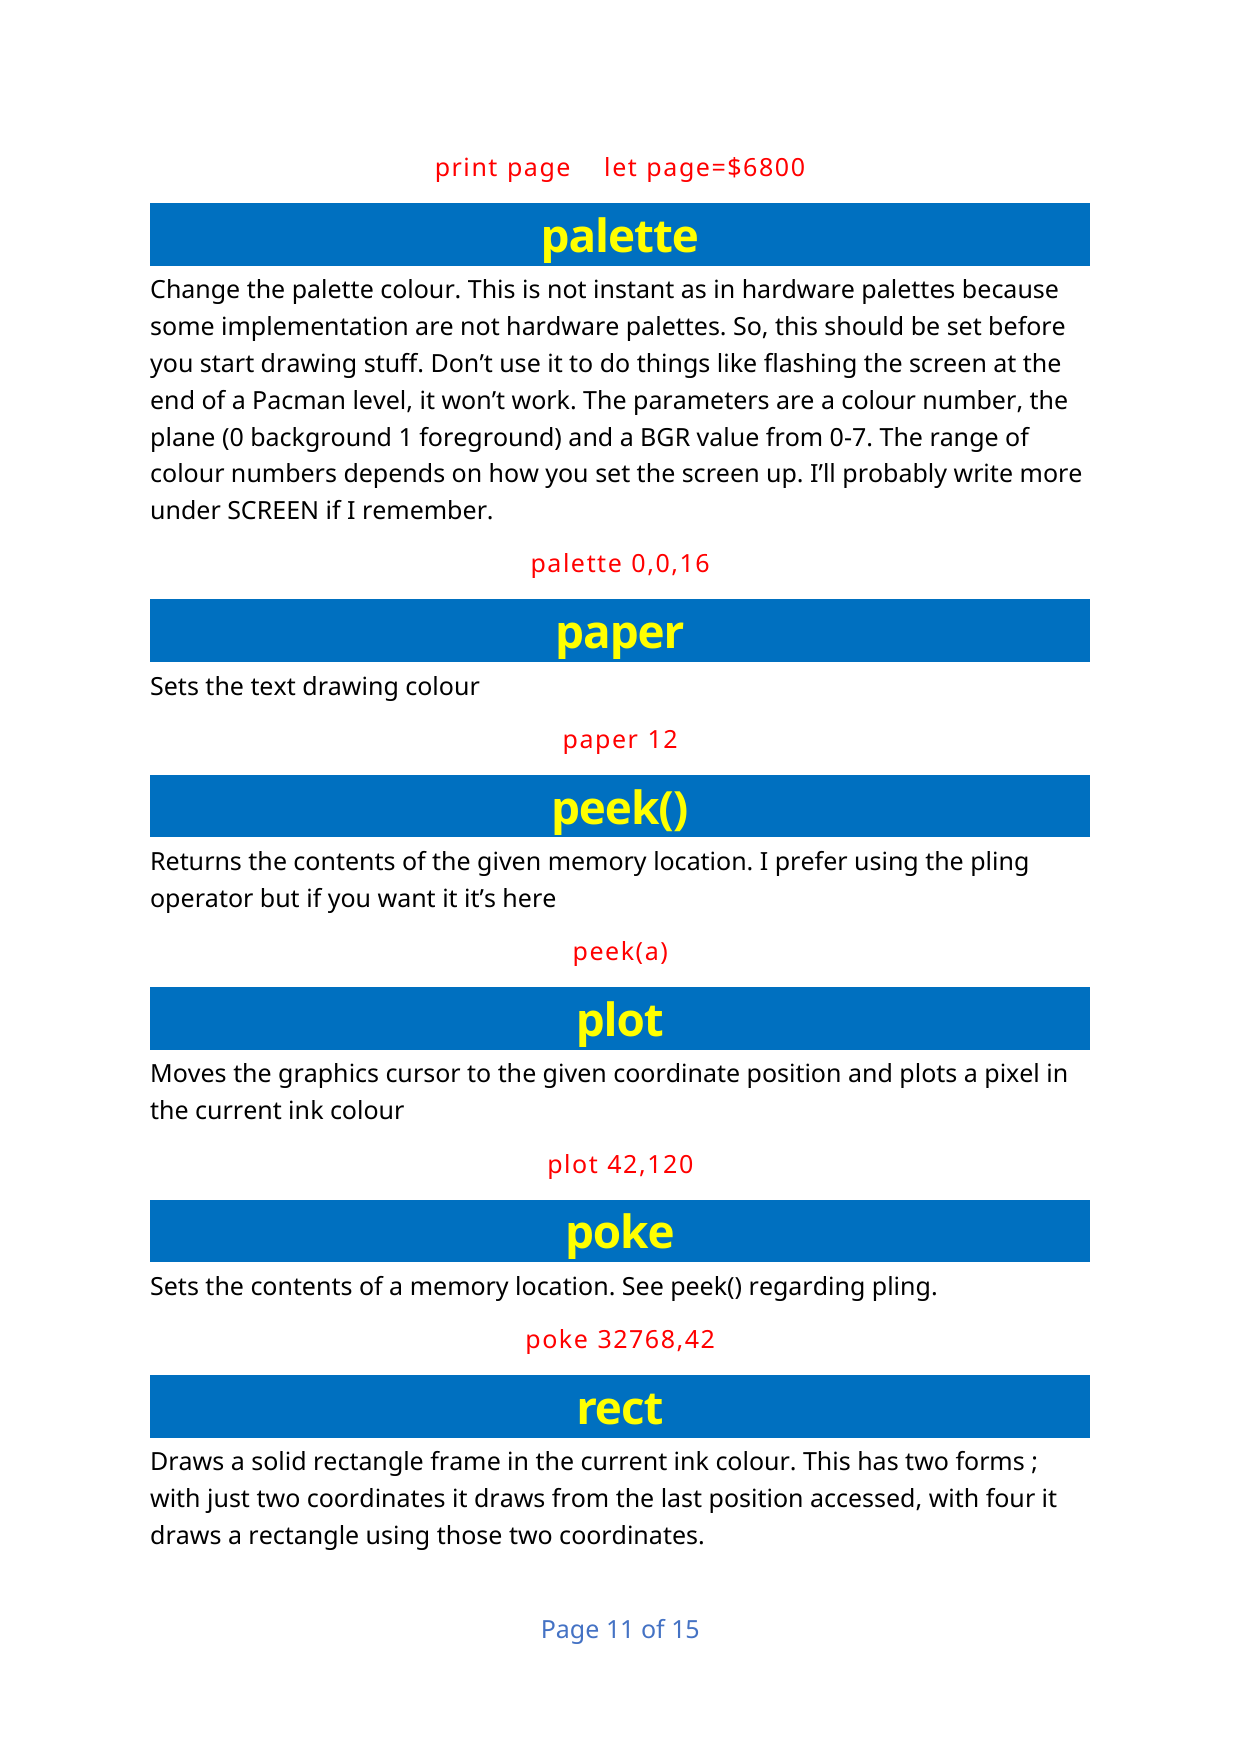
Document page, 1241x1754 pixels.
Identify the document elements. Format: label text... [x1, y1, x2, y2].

title paper [150, 599, 1090, 662]
text Sets the text drawing colour [150, 668, 1090, 702]
subtitle Poke 32768,42 [150, 1322, 1090, 1356]
subtitle Print page let page=$6800 [150, 150, 1090, 184]
text Sets the contents of a memory location. See peek() regarding pling. [150, 1268, 1090, 1302]
subtitle Paper 12 [150, 722, 1090, 756]
title plot [150, 987, 1090, 1050]
text Change the palette colour. This is not instant as in hardware palettes because some implementation are not hardware palettes. So, this should be set before you start drawing stuff. Don’t use it to do things like flashing the screen at the end of a Pacman level, it won’t work. The parameters are a colour number, the plane (0 background 1 foreground) and a BGR value from 0-7. The range of colour numbers depends on how you set the screen up. I’ll probably write more under SCREEN if I remember. [150, 272, 1090, 527]
text Draws a solid rectangle frame in the current ink colour. This has two forms ; with just two coordinates it draws from the last position accessed, with four it draws a rectangle using those two coordinates. [150, 1444, 1090, 1551]
subtitle Plot 42,120 [150, 1146, 1090, 1180]
title peek() [150, 775, 1090, 837]
text Returns the contents of the given memory location. I prefer using the pling operator but if you want it it’s here [150, 844, 1090, 914]
title palette [150, 203, 1090, 266]
title rect [150, 1375, 1090, 1438]
subtitle Palette 0,0,16 [150, 546, 1090, 580]
title poke [150, 1200, 1090, 1262]
subtitle Peek(a) [150, 934, 1090, 968]
text Moves the graphics cursor to the given coordinate position and plots a pixel in the current ink colour [150, 1056, 1090, 1127]
